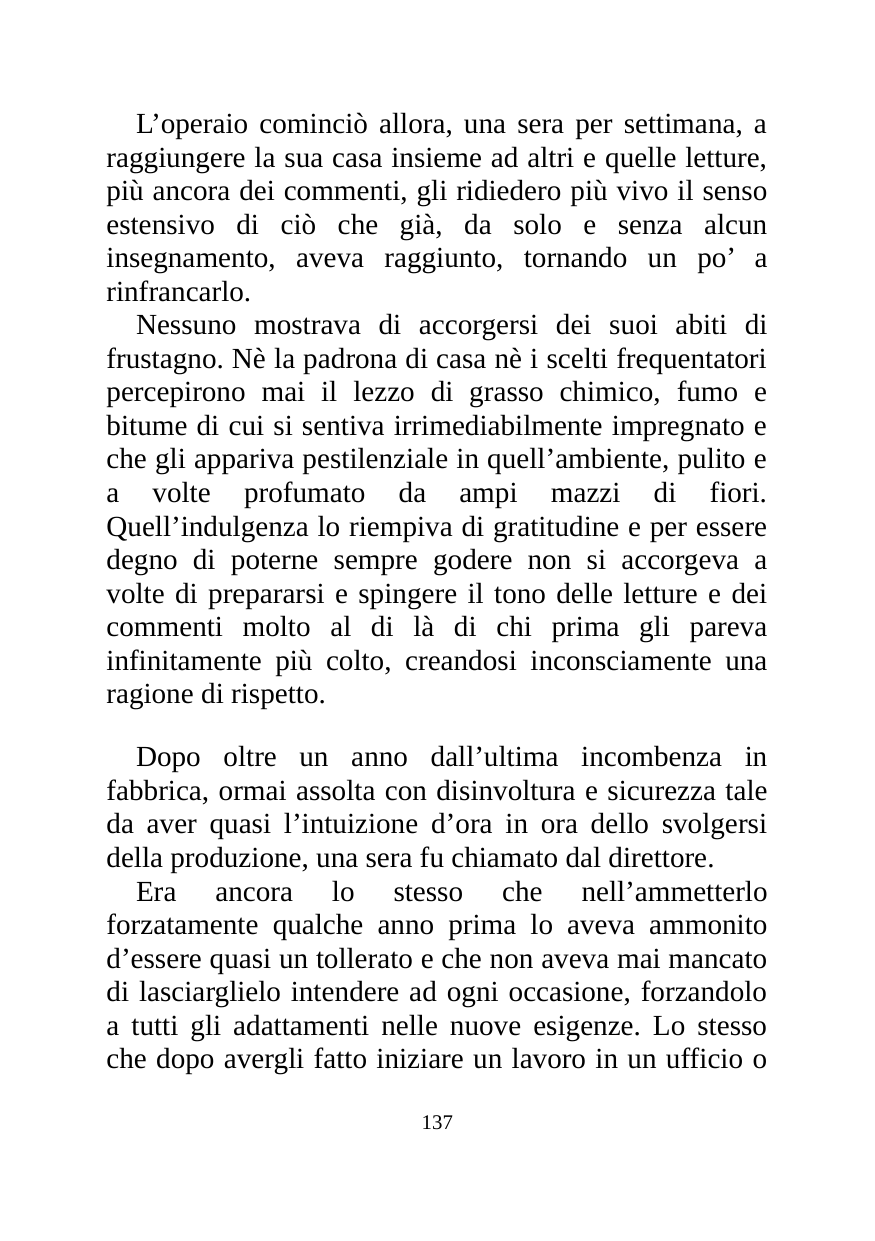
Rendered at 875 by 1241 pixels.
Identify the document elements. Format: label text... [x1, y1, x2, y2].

text Nessuno mostrava di accorgersi dei suoi abiti di frustagno. Nè la padrona di casa nè i scelti frequentatori percepirono mai il lezzo di grasso chimico, fumo e bitume di cui si sentiva irrimediabilmente impregnato e che gli appariva pestilenziale in quell’ambiente, pulito e a volte profumato da ampi mazzi di fiori. Quell’indulgenza lo riempiva di gratitudine e per essere degno di poterne sempre godere non si accorgeva a volte di prepararsi e spingere il tono delle letture e dei commenti molto al di là di chi prima gli pareva infinitamente più colto, creandosi inconsciamente una ragione di rispetto. [106, 307, 768, 710]
text L’operaio cominciò allora, una sera per settimana, a raggiungere la sua casa insieme ad altri e quelle letture, più ancora dei commenti, gli ridiedero più vivo il senso estensivo di ciò che già, da solo e senza alcun insegnamento, aveva raggiunto, tornando un po’ a rinfrancarlo. [106, 106, 768, 307]
text Era ancora lo stesso che nell’ammetterlo forzatamente qualche anno prima lo aveva ammonito d’essere quasi un tollerato e che non aveva mai mancato di lasciarglielo intendere ad ogni occasione, forzandolo a tutti gli adattamenti nelle nuove esigenze. Lo stesso che dopo avergli fatto iniziare un lavoro in un ufficio o [106, 874, 768, 1075]
text Dopo oltre un anno dall’ultima incombenza in fabbrica, ormai assolta con disinvoltura e sicurezza tale da aver quasi l’intuizione d’ora in ora dello svolgersi della produzione, una sera fu chiamato dal direttore. [106, 739, 768, 874]
